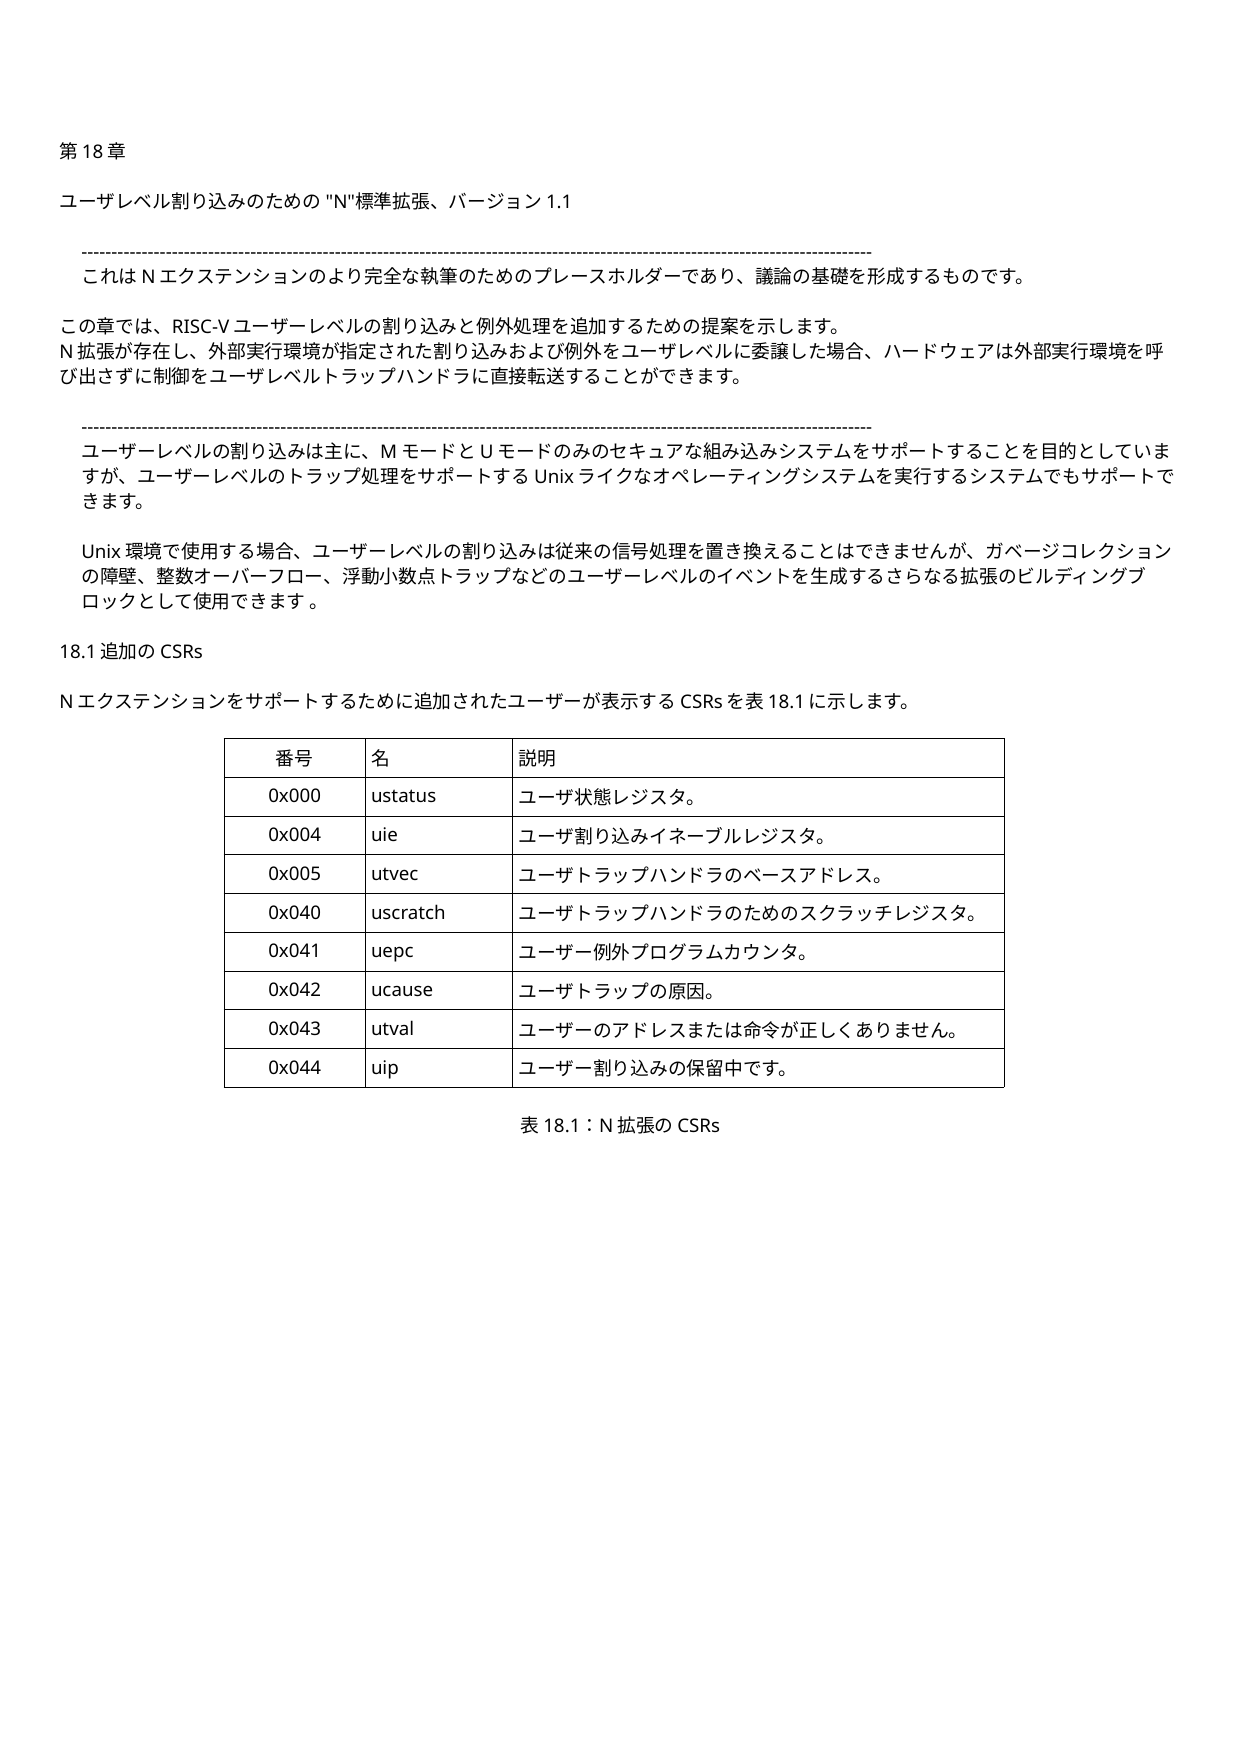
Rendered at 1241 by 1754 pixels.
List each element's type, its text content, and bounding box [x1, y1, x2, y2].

table_cell utvec [366, 855, 512, 893]
table_cell ucause [366, 972, 512, 1009]
text Nエクステンションをサポートするために追加されたユーザーが表示するCSRsを表18.1に示します。 [59, 688, 1181, 713]
table_cell uip [366, 1049, 512, 1087]
table_cell uscratch [366, 894, 512, 932]
text ----------------------------------------------------------------------------------------------------------------------------------- [81, 238, 1181, 263]
text N拡張が存在し、外部実行環境が指定された割り込みおよび例外をユーザレベルに委譲した場合、ハードウェアは外部実行環境を呼び出さずに制御をユーザレベルトラップハンドラに直接転送することができます。 [59, 338, 1181, 388]
text Unix環境で使用する場合、ユーザーレベルの割り込みは従来の信号処理を置き換えることはできませんが、ガベージコレクションの障壁、整数オーバーフロー、浮動小数点トラップなどのユーザーレベルのイベントを生成するさらなる拡張のビルディングブロックとして使用できます 。 [81, 538, 1181, 613]
table_cell uepc [366, 933, 512, 971]
table_cell ustatus [366, 778, 512, 816]
text 18.1追加のCSRs [59, 638, 1181, 663]
table_cell ユーザトラップハンドラのためのスクラッチレジスタ。 [513, 894, 1004, 932]
table_cell utval [366, 1010, 512, 1048]
table_cell uie [366, 817, 512, 854]
table_cell 0x042 [225, 972, 365, 1009]
text ユーザレベル割り込みのための "N"標準拡張、バージョン1.1 [59, 188, 1181, 213]
text これはNエクステンションのより完全な執筆のためのプレースホルダーであり、議論の基礎を形成するものです。 [81, 263, 1181, 288]
table_cell 0x041 [225, 933, 365, 971]
table_cell 0x004 [225, 817, 365, 854]
table_cell ユーザーのアドレスまたは命令が正しくありません。 [513, 1010, 1004, 1048]
table_cell 0x000 [225, 778, 365, 816]
table_cell 0x043 [225, 1010, 365, 1048]
table_cell 0x040 [225, 894, 365, 932]
table_cell ユーザトラップの原因。 [513, 972, 1004, 1009]
table_cell ユーザ割り込みイネーブルレジスタ。 [513, 817, 1004, 854]
table_cell 0x044 [225, 1049, 365, 1087]
text この章では、RISC-Vユーザーレベルの割り込みと例外処理を追加するための提案を示します。 [59, 313, 1181, 338]
table_cell ユーザ状態レジスタ。 [513, 778, 1004, 816]
table_cell 0x005 [225, 855, 365, 893]
text ユーザーレベルの割り込みは主に、MモードとUモードのみのセキュアな組み込みシステムをサポートすることを目的としていますが、ユーザーレベルのトラップ処理をサポートするUnixライクなオペレーティングシステムを実行するシステムでもサポートできます。 [81, 438, 1181, 513]
table_cell ユーザー割り込みの保留中です。 [513, 1049, 1004, 1087]
table_cell ユーザトラップハンドラのベースアドレス。 [513, 855, 1004, 893]
table_header 名 [366, 739, 512, 777]
text 第18章 [59, 138, 1181, 163]
text ----------------------------------------------------------------------------------------------------------------------------------- [81, 413, 1181, 438]
text 表18.1：N拡張のCSRs [59, 1112, 1181, 1137]
table_header 説明 [513, 739, 1004, 777]
table_header 番号 [225, 739, 365, 777]
table_cell ユーザー例外プログラムカウンタ。 [513, 933, 1004, 971]
